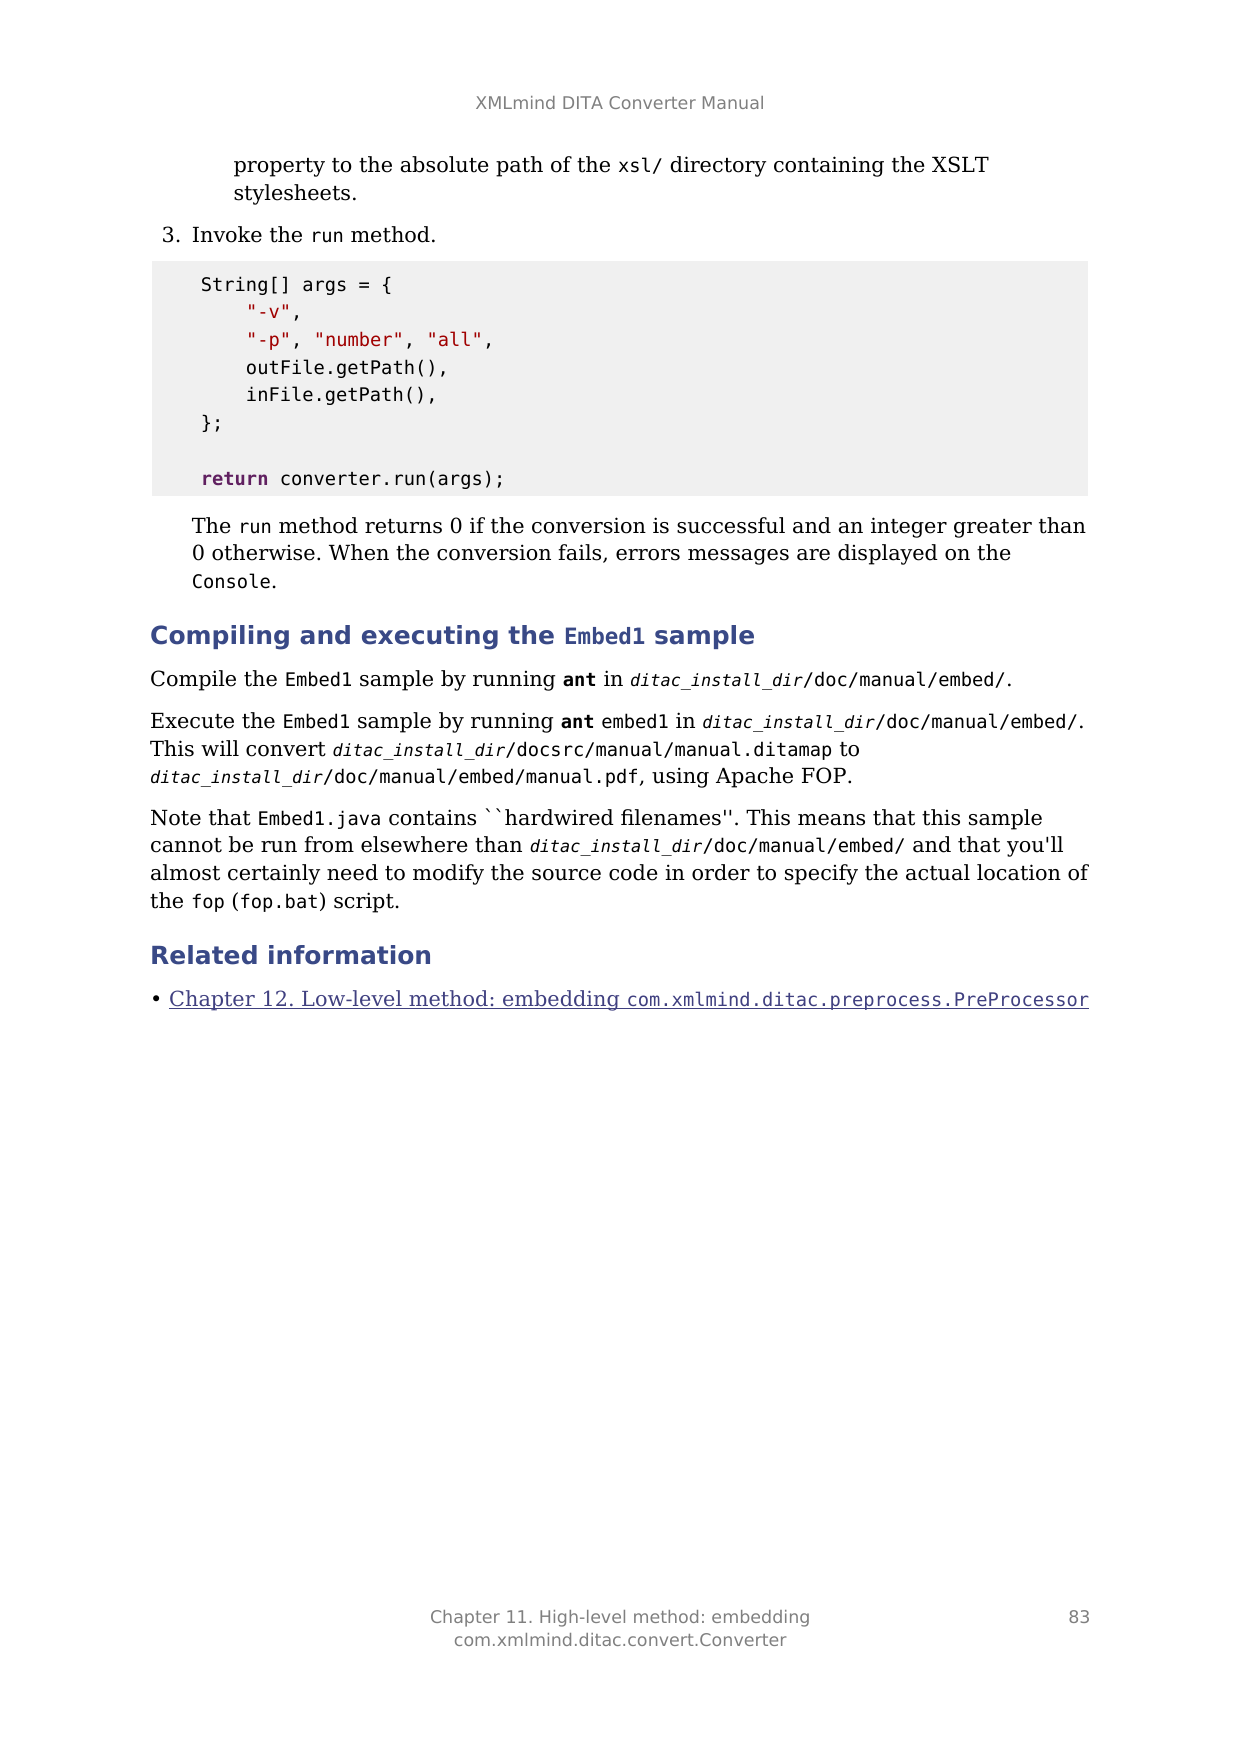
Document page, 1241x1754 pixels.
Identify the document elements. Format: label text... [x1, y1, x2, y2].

list property to the absolute path of the xsl/ directory containing the XSLT stylesheets. [192, 150, 1090, 205]
list The run method returns 0 if the conversion is successful and an integer greater than 0 otherwise. When the conversion fails, errors messages are displayed on the Console. [150, 510, 1090, 593]
list String[] args = { "-v", "-p", "number", "all", outFile.getPath(), inFile.getPath(), }; return converter.run(args); [152, 261, 1088, 496]
text Compiling and executing the Embed1 sample [150, 621, 1090, 650]
list Invoke the run method. [150, 219, 1090, 247]
text • Chapter 12. Low-level method: embedding com.xmlmind.ditac.preprocess.PreProcessor [150, 984, 1090, 1011]
text Execute the Embed1 sample by running ant embed1 in ditac_install_dir/doc/manual/embed/. This will convert ditac_install_dir/docsrc/manual/manual.ditamap to ditac_install_dir/doc/manual/embed/manual.pdf, using Apache FOP. [150, 705, 1090, 788]
text Compile the Embed1 sample by running ant in ditac_install_dir/doc/manual/embed/. [150, 664, 1090, 692]
text Related information [150, 941, 1090, 970]
text Note that Embed1.java contains ``hardwired filenames''. This means that this sample cannot be run from elsewhere than ditac_install_dir/doc/manual/embed/ and that you'll almost certainly need to modify the source code in order to specify the actual location of the fop (fop.bat) script. [150, 802, 1090, 913]
